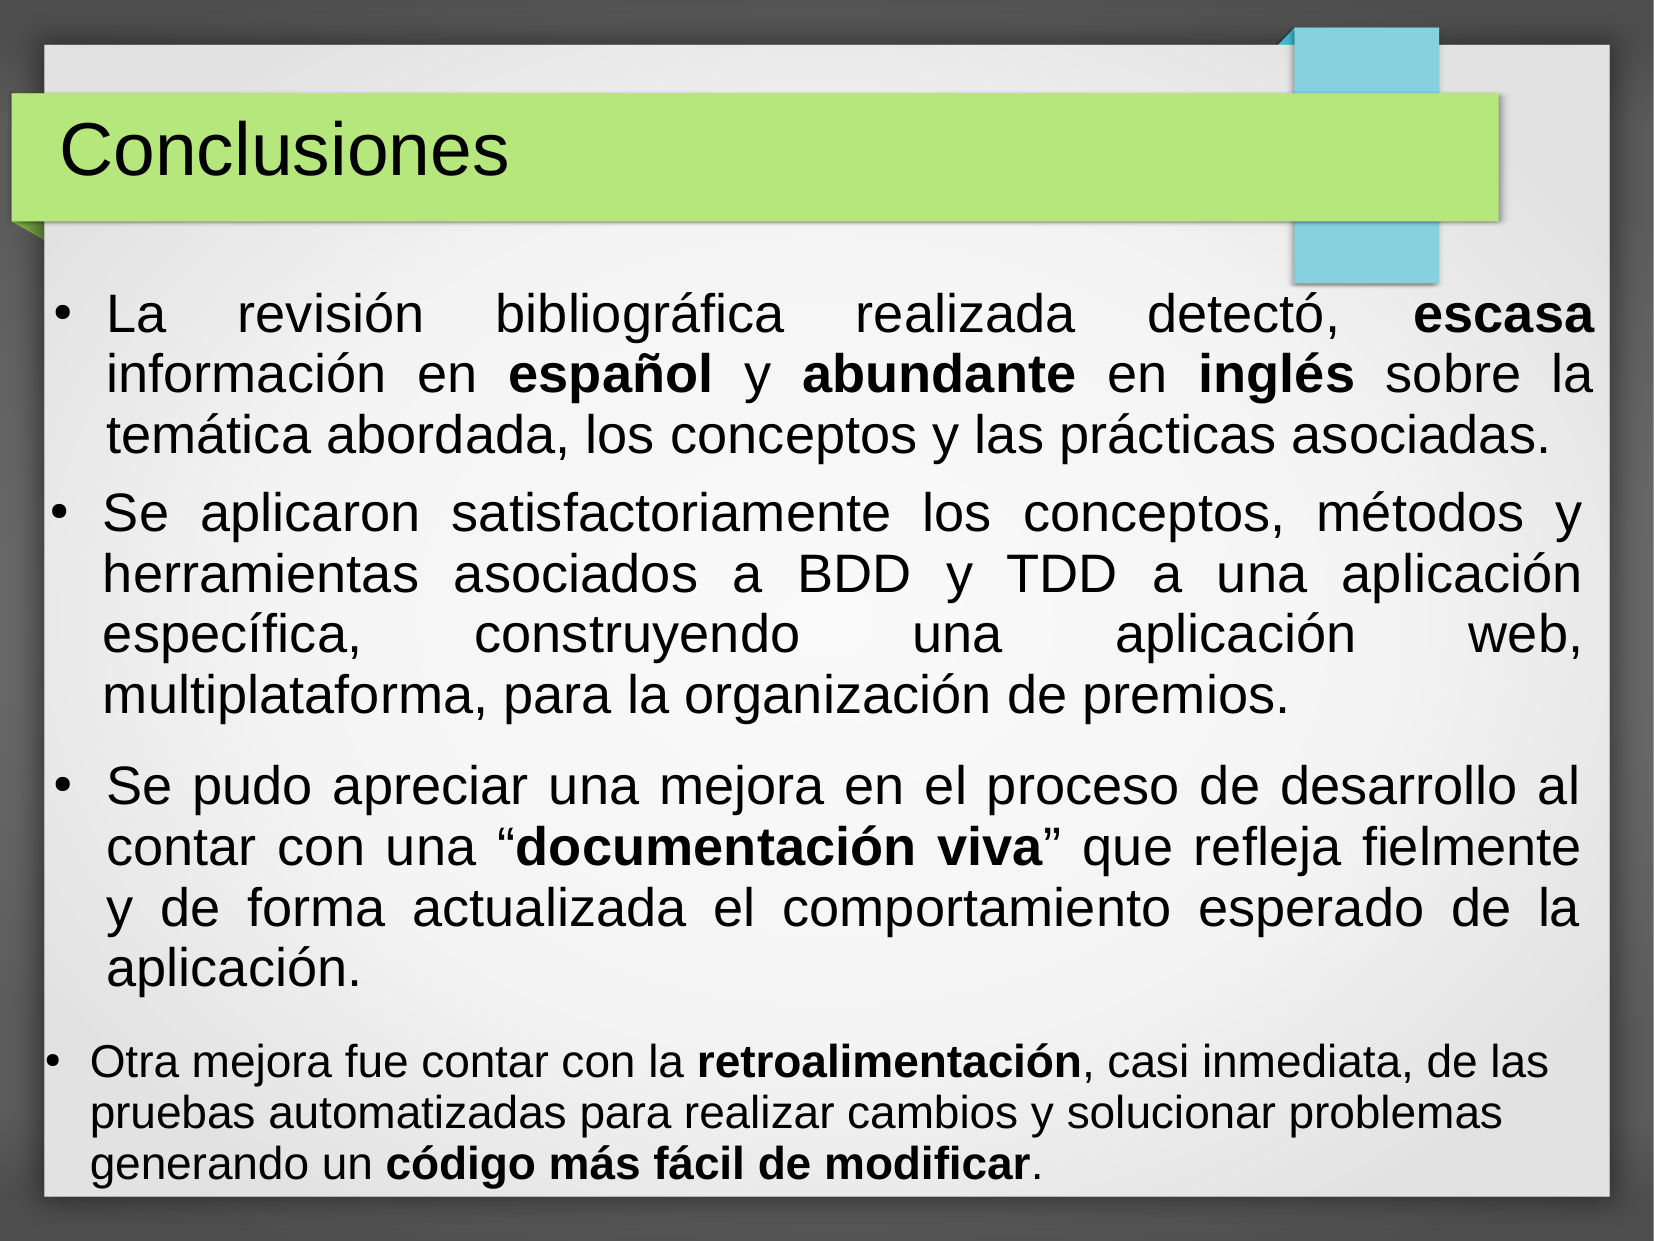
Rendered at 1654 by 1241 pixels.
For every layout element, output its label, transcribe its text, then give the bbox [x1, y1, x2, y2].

list Se pudo apreciar una mejora en el proceso de desarrollo al contar con una “documentación viva” que refleja fielmente y de forma actualizada el comportamiento esperado de la aplicación. [35, 755, 1583, 1016]
list La revisión bibliográfica realizada detectó, escasa información en español y abundante en inglés sobre la temática abordada, los conceptos y las prácticas asociadas. [35, 283, 1595, 485]
text_box Se aplicaron satisfactoriamente los conceptos, métodos y herramientas asociados a BDD y TDD a una aplicación específica, construyendo una aplicación web, multiplataforma, para la organización de premios. [31, 482, 1586, 741]
text_box Otra mejora fue contar con la retroalimentación, casi inmediata, de las pruebas automatizadas para realizar cambios y solucionar problemas generando un código más fácil de modificar. [29, 1035, 1625, 1193]
title Conclusiones [59, 97, 1489, 201]
picture [0, 0, 1654, 1241]
